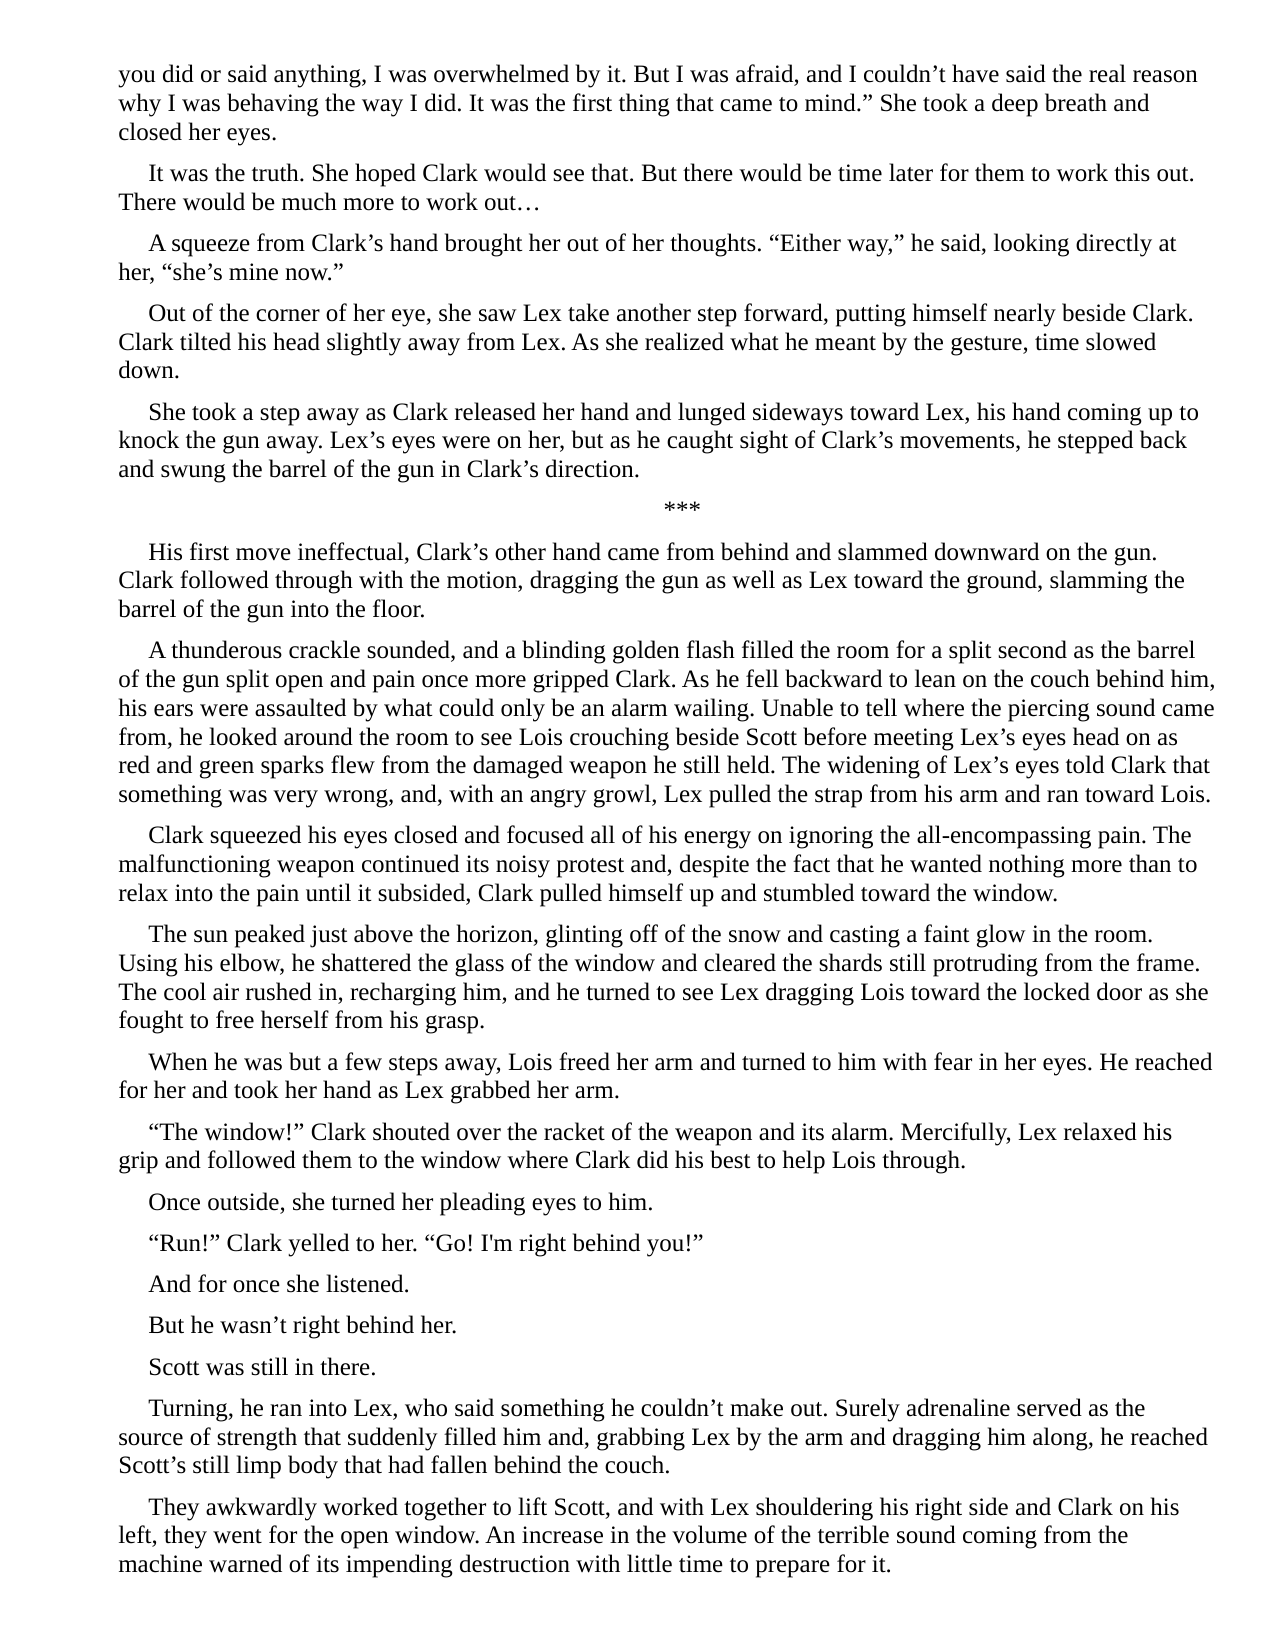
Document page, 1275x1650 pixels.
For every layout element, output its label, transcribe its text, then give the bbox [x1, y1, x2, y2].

text And for once she listened. [118, 1269, 1216, 1298]
text She took a step away as Clark released her hand and lunged sideways toward Lex, his hand coming up to knock the gun away. Lex’s eyes were on her, but as he caught sight of Clark’s movements, he stepped back and swung the barrel of the gun in Clark’s direction. [118, 397, 1216, 483]
text A thunderous crackle sounded, and a blinding golden flash filled the room for a split second as the barrel of the gun split open and pain once more gripped Clark. As he fell backward to lean on the couch behind him, his ears were assaulted by what could only be an alarm wailing. Unable to tell where the piercing sound came from, he looked around the room to see Lois crouching beside Scott before meeting Lex’s eyes head on as red and green sparks flew from the damaged weapon he still held. The widening of Lex’s eyes told Clark that something was very wrong, and, with an angry growl, Lex pulled the strap from his arm and ran toward Lois. [118, 635, 1216, 808]
text His first move ineffectual, Clark’s other hand came from behind and slammed downward on the gun. Clark followed through with the motion, dragging the gun as well as Lex toward the ground, slamming the barrel of the gun into the floor. [118, 537, 1216, 623]
text Clark squeezed his eyes closed and focused all of his energy on ignoring the all-encompassing pain. The malfunctioning weapon continued its noisy protest and, despite the fact that he wanted nothing more than to relax into the pain until it subsided, Clark pulled himself up and stumbled toward the window. [118, 820, 1216, 907]
text *** [118, 495, 1216, 524]
text you did or said anything, I was overwhelmed by it. But I was afraid, and I couldn’t have said the real reason why I was behaving the way I did. It was the first thing that came to mind.” She took a deep breath and closed her eyes. [118, 59, 1216, 145]
text They awkwardly worked together to lift Scott, and with Lex shouldering his right side and Clark on his left, they went for the open window. An increase in the volume of the terrible sound coming from the machine warned of its impending destruction with little time to prepare for it. [118, 1492, 1216, 1578]
text Turning, he ran into Lex, who said something he couldn’t make out. Surely adrenaline served as the source of strength that suddenly filled him and, grabbing Lex by the arm and dragging him along, he reached Scott’s still limp body that had fallen behind the couch. [118, 1393, 1216, 1479]
text A squeeze from Clark’s hand brought her out of her thoughts. “Either way,” he said, looking directly at her, “she’s mine now.” [118, 228, 1216, 285]
text When he was but a few steps away, Lois freed her arm and turned to him with fear in her eyes. He reached for her and took her hand as Lex grabbed her arm. [118, 1047, 1216, 1104]
text “The window!” Clark shouted over the racket of the weapon and its alarm. Mercifully, Lex relaxed his grip and followed them to the window where Clark did his best to help Lois through. [118, 1117, 1216, 1174]
text Once outside, she turned her pleading eyes to him. [118, 1187, 1216, 1215]
text Scott was still in there. [118, 1352, 1216, 1380]
text Out of the corner of her eye, she saw Lex take another step forward, putting himself nearly beside Clark. Clark tilted his head slightly away from Lex. As she realized what he meant by the gesture, time slowed down. [118, 298, 1216, 384]
text The sun peaked just above the horizon, glinting off of the snow and casting a faint glow in the room. Using his elbow, he shattered the glass of the window and cleared the shards still protruding from the frame. The cool air rushed in, recharging him, and he turned to see Lex dragging Lois toward the locked door as she fought to free herself from his grasp. [118, 919, 1216, 1034]
text But he wasn’t right behind her. [118, 1310, 1216, 1339]
text It was the truth. She hoped Clark would see that. But there would be time later for them to work this out. There would be much more to work out… [118, 158, 1216, 215]
text “Run!” Clark yelled to her. “Go! I'm right behind you!” [118, 1228, 1216, 1257]
